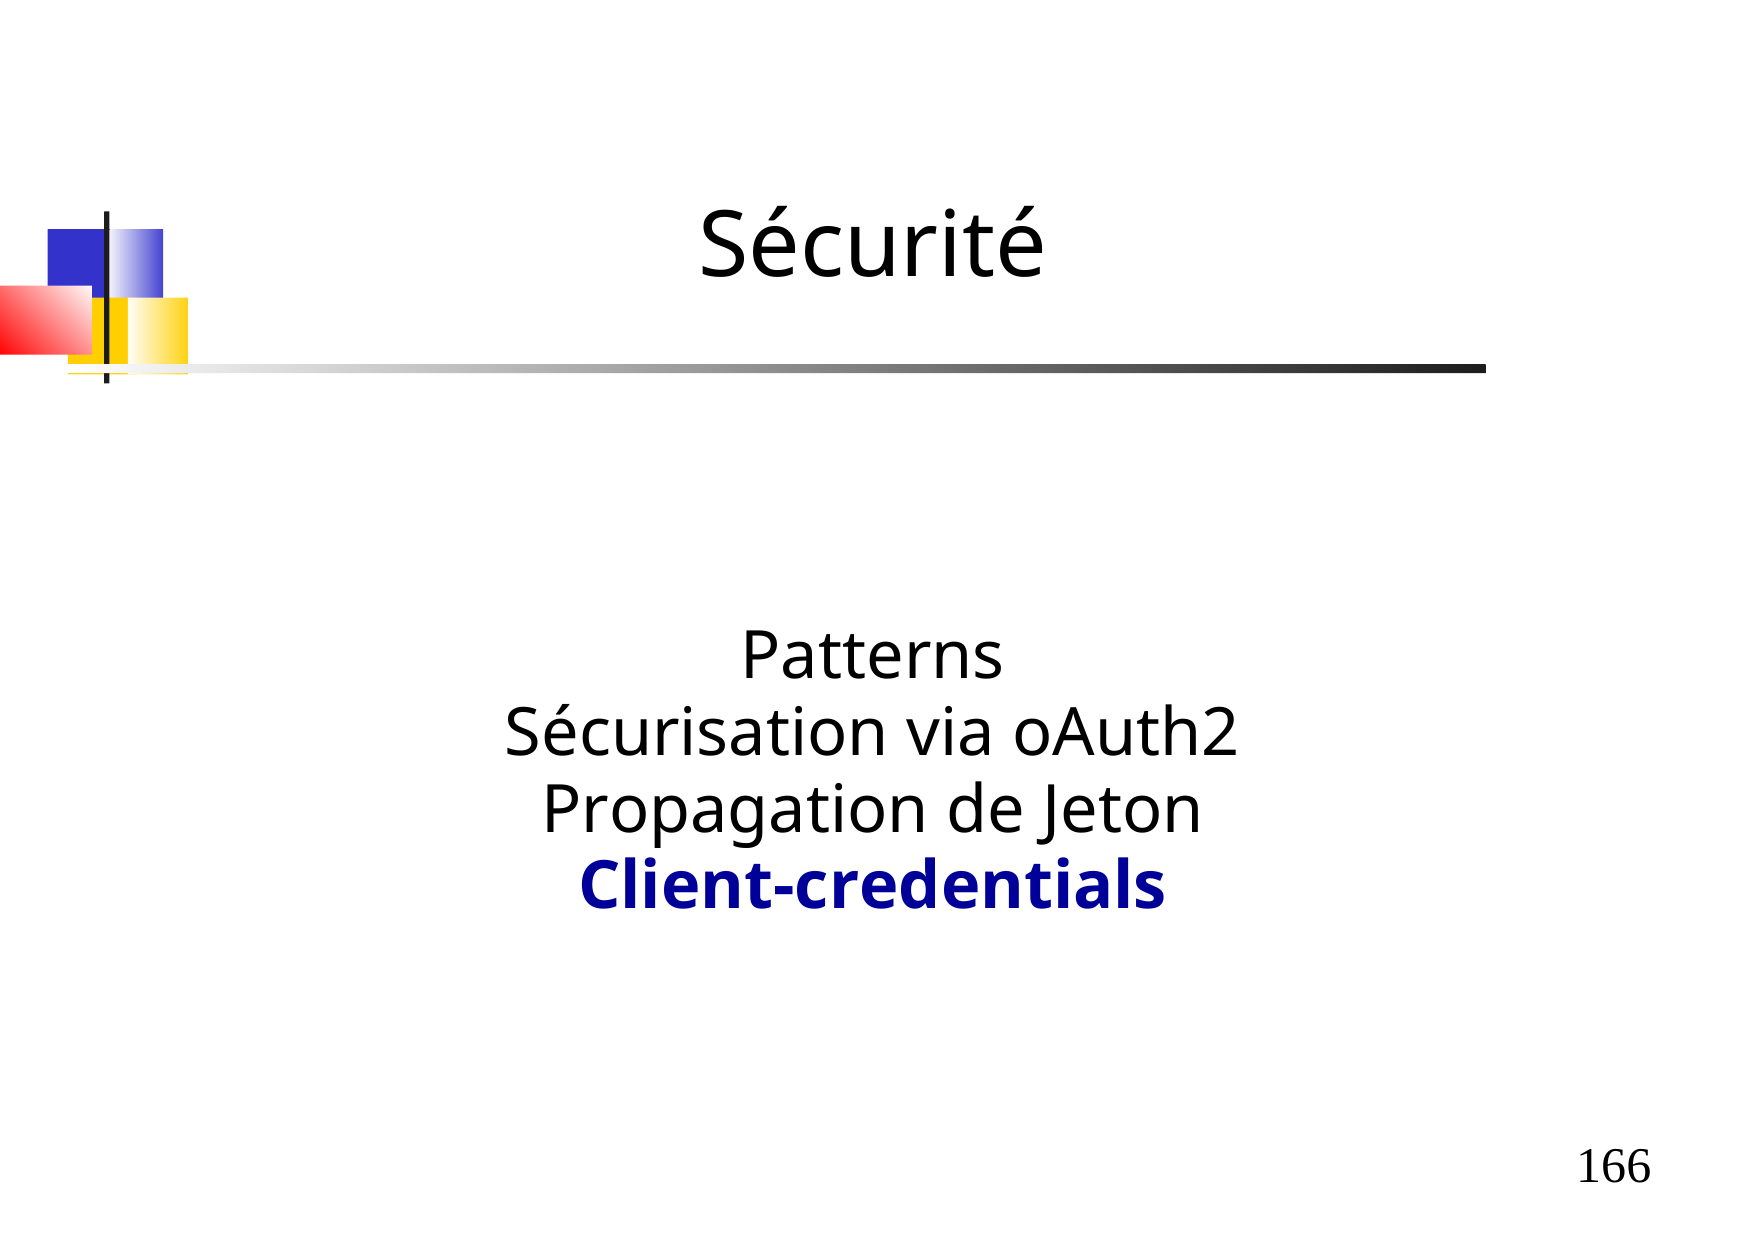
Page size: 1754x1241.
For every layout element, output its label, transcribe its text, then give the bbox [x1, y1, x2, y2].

subtitle Patterns Sécurisation via oAuth2 Propagation de Jeton Client-credentials [179, 371, 1567, 1091]
title Sécurité [179, 139, 1567, 351]
